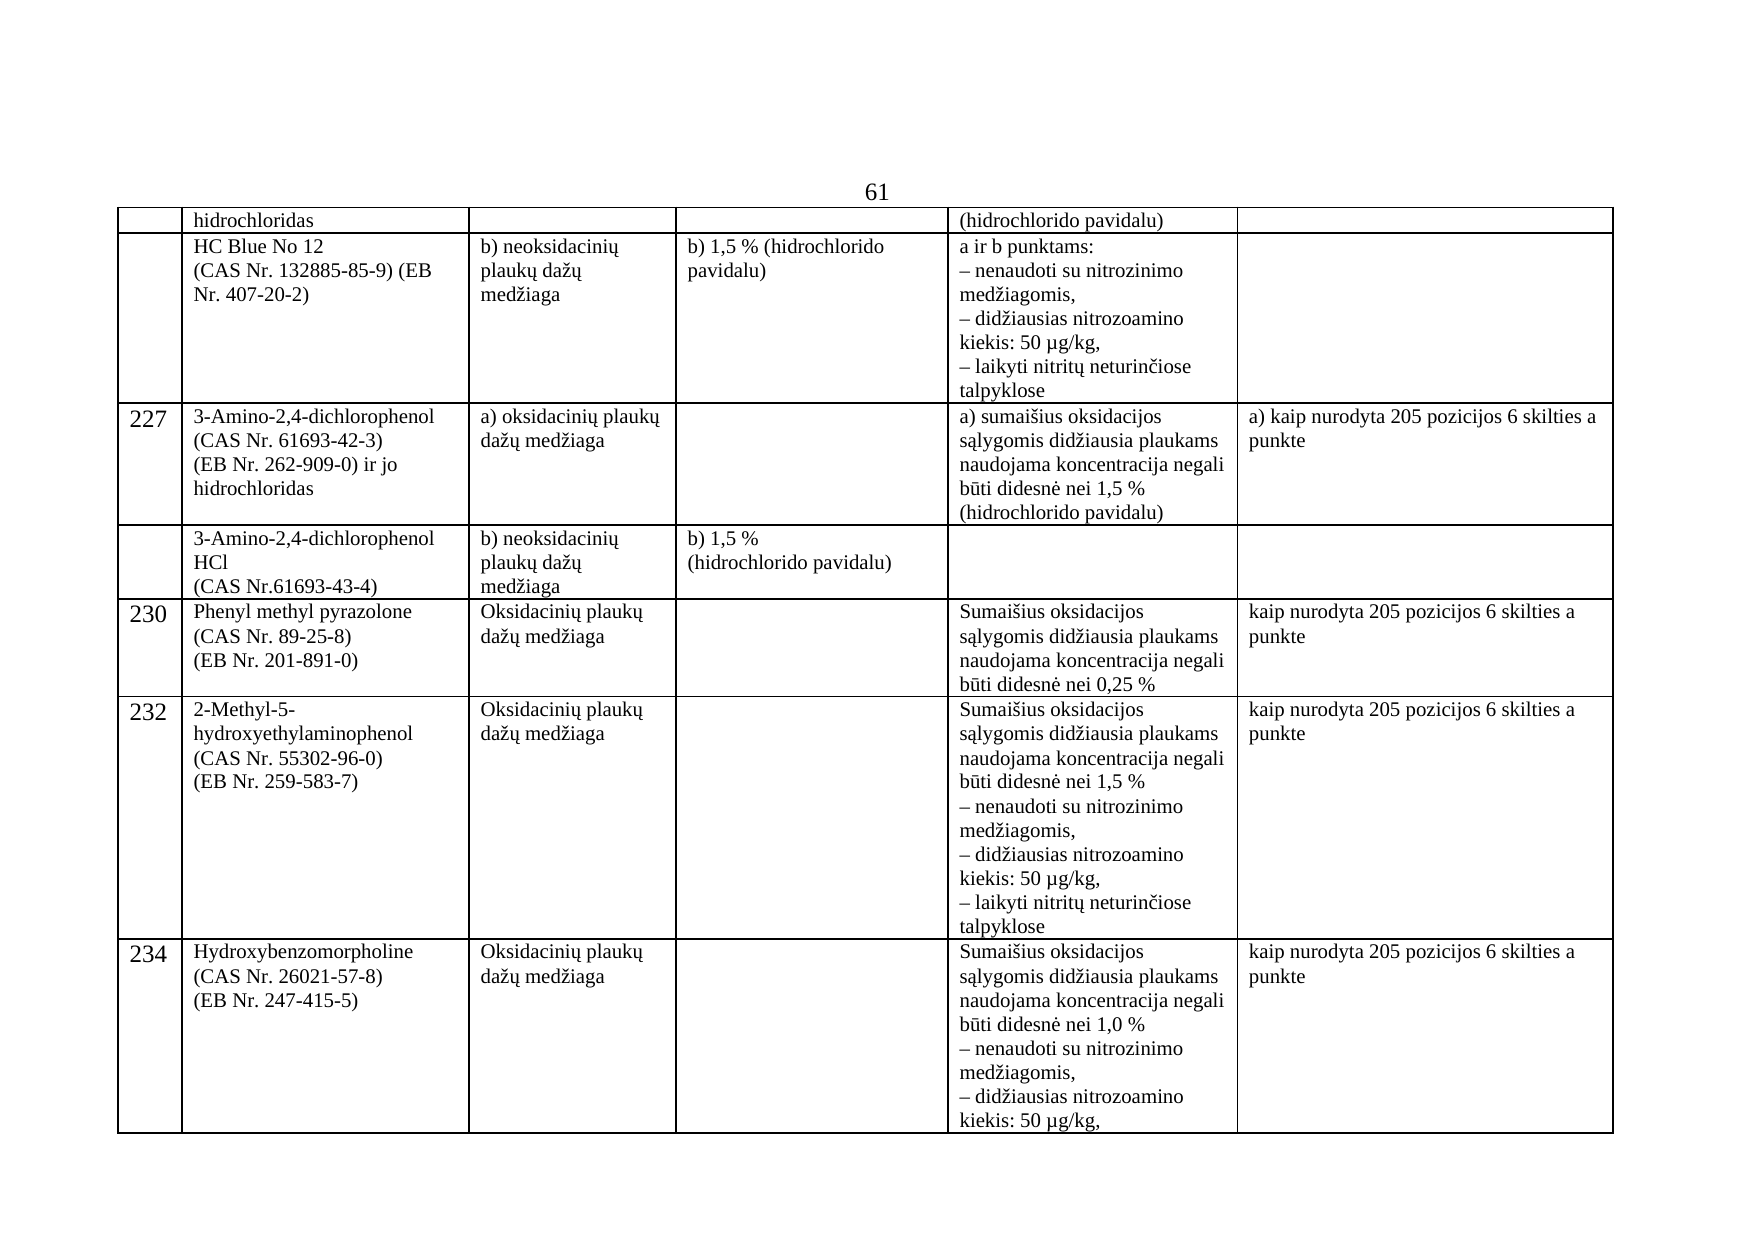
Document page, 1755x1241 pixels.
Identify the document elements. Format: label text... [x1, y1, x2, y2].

table_cell 234 [119, 940, 181, 1132]
table_cell [1614, 598, 1754, 696]
table_cell [677, 940, 947, 1132]
table_cell a) sumaišius oksidacijos sąlygomis didžiausia plaukams naudojama koncentracija negali būti didesnė nei 1,5 % (hidrochlorido pavidalu) [949, 404, 1237, 524]
table_cell [1238, 526, 1612, 598]
table_cell Sumaišius oksidacijos sąlygomis didžiausia plaukams naudojama koncentracija negali būti didesnė nei 0,25 % [949, 600, 1237, 696]
table_cell b) 1,5 % (hidrochlorido pavidalu) [677, 526, 947, 598]
table_cell a) oksidacinių plaukų dažų medžiaga [470, 404, 675, 524]
table_cell Oksidacinių plaukų dažų medžiaga [470, 940, 675, 1132]
table_cell Sumaišius oksidacijos sąlygomis didžiausia plaukams naudojama koncentracija negali būti didesnė nei 1,5 % – nenaudoti su nitrozinimo medžiagomis, – didžiausias nitrozoamino kiekis: 50 µg/kg, – laikyti nitritų neturinčiose talpyklose [949, 697, 1237, 938]
table_cell b) neoksidacinių plaukų dažų medžiaga [470, 526, 675, 598]
table_cell 232 [119, 697, 181, 938]
table_cell [677, 404, 947, 524]
table_cell [677, 600, 947, 696]
table_cell hidrochloridas [183, 208, 468, 232]
table_cell a) kaip nurodyta 205 pozicijos 6 skilties a punkte [1238, 404, 1612, 524]
table_cell (hidrochlorido pavidalu) [949, 208, 1237, 232]
table_cell [677, 697, 947, 938]
table_cell [1614, 938, 1754, 1132]
table_cell kaip nurodyta 205 pozicijos 6 skilties a punkte [1238, 697, 1612, 938]
table_cell [949, 526, 1237, 598]
table_cell b) neoksidacinių plaukų dažų medžiaga [470, 234, 675, 402]
table_cell a ir b punktams: – nenaudoti su nitrozinimo medžiagomis, – didžiausias nitrozoamino kiekis: 50 µg/kg, – laikyti nitritų neturinčiose talpyklose [949, 234, 1237, 402]
table_cell [119, 234, 181, 402]
table_cell Hydroxybenzomorpholine (CAS Nr. 26021-57-8) (EB Nr. 247-415-5) [183, 940, 468, 1132]
table_cell [119, 526, 181, 598]
table_cell [1614, 232, 1754, 402]
table_cell [470, 208, 675, 232]
table_cell 2-Methyl-5-hydroxyethylaminophenol (CAS Nr. 55302-96-0) (EB Nr. 259-583-7) [183, 697, 468, 938]
table_cell b) 1,5 % (hidrochlorido pavidalu) [677, 234, 947, 402]
table_cell [1238, 208, 1612, 232]
table_cell [1238, 234, 1612, 402]
table_cell Oksidacinių plaukų dažų medžiaga [470, 697, 675, 938]
table_cell kaip nurodyta 205 pozicijos 6 skilties a punkte [1238, 940, 1612, 1132]
table_cell 227 [119, 404, 181, 524]
table_cell Phenyl methyl pyrazolone (CAS Nr. 89-25-8) (EB Nr. 201-891-0) [183, 600, 468, 696]
table_cell Oksidacinių plaukų dažų medžiaga [470, 600, 675, 696]
table_cell 3-Amino-2,4-dichlorophenol (CAS Nr. 61693-42-3) (EB Nr. 262-909-0) ir jo hidrochloridas [183, 404, 468, 524]
table_cell HC Blue No 12 (CAS Nr. 132885-85-9) (EB Nr. 407-20-2) [183, 234, 468, 402]
table_cell Sumaišius oksidacijos sąlygomis didžiausia plaukams naudojama koncentracija negali būti didesnė nei 1,0 % – nenaudoti su nitrozinimo medžiagomis, – didžiausias nitrozoamino kiekis: 50 µg/kg, [949, 940, 1237, 1132]
table_cell [1614, 402, 1754, 524]
table_cell [119, 208, 181, 232]
table_cell [677, 208, 947, 232]
table_cell 3-Amino-2,4-dichlorophenol HCl (CAS Nr.61693-43-4) [183, 526, 468, 598]
table_cell [1614, 207, 1754, 232]
table_cell kaip nurodyta 205 pozicijos 6 skilties a punkte [1238, 600, 1612, 696]
table_cell [1614, 696, 1754, 938]
table_cell 230 [119, 600, 181, 696]
table_cell [1614, 524, 1754, 598]
